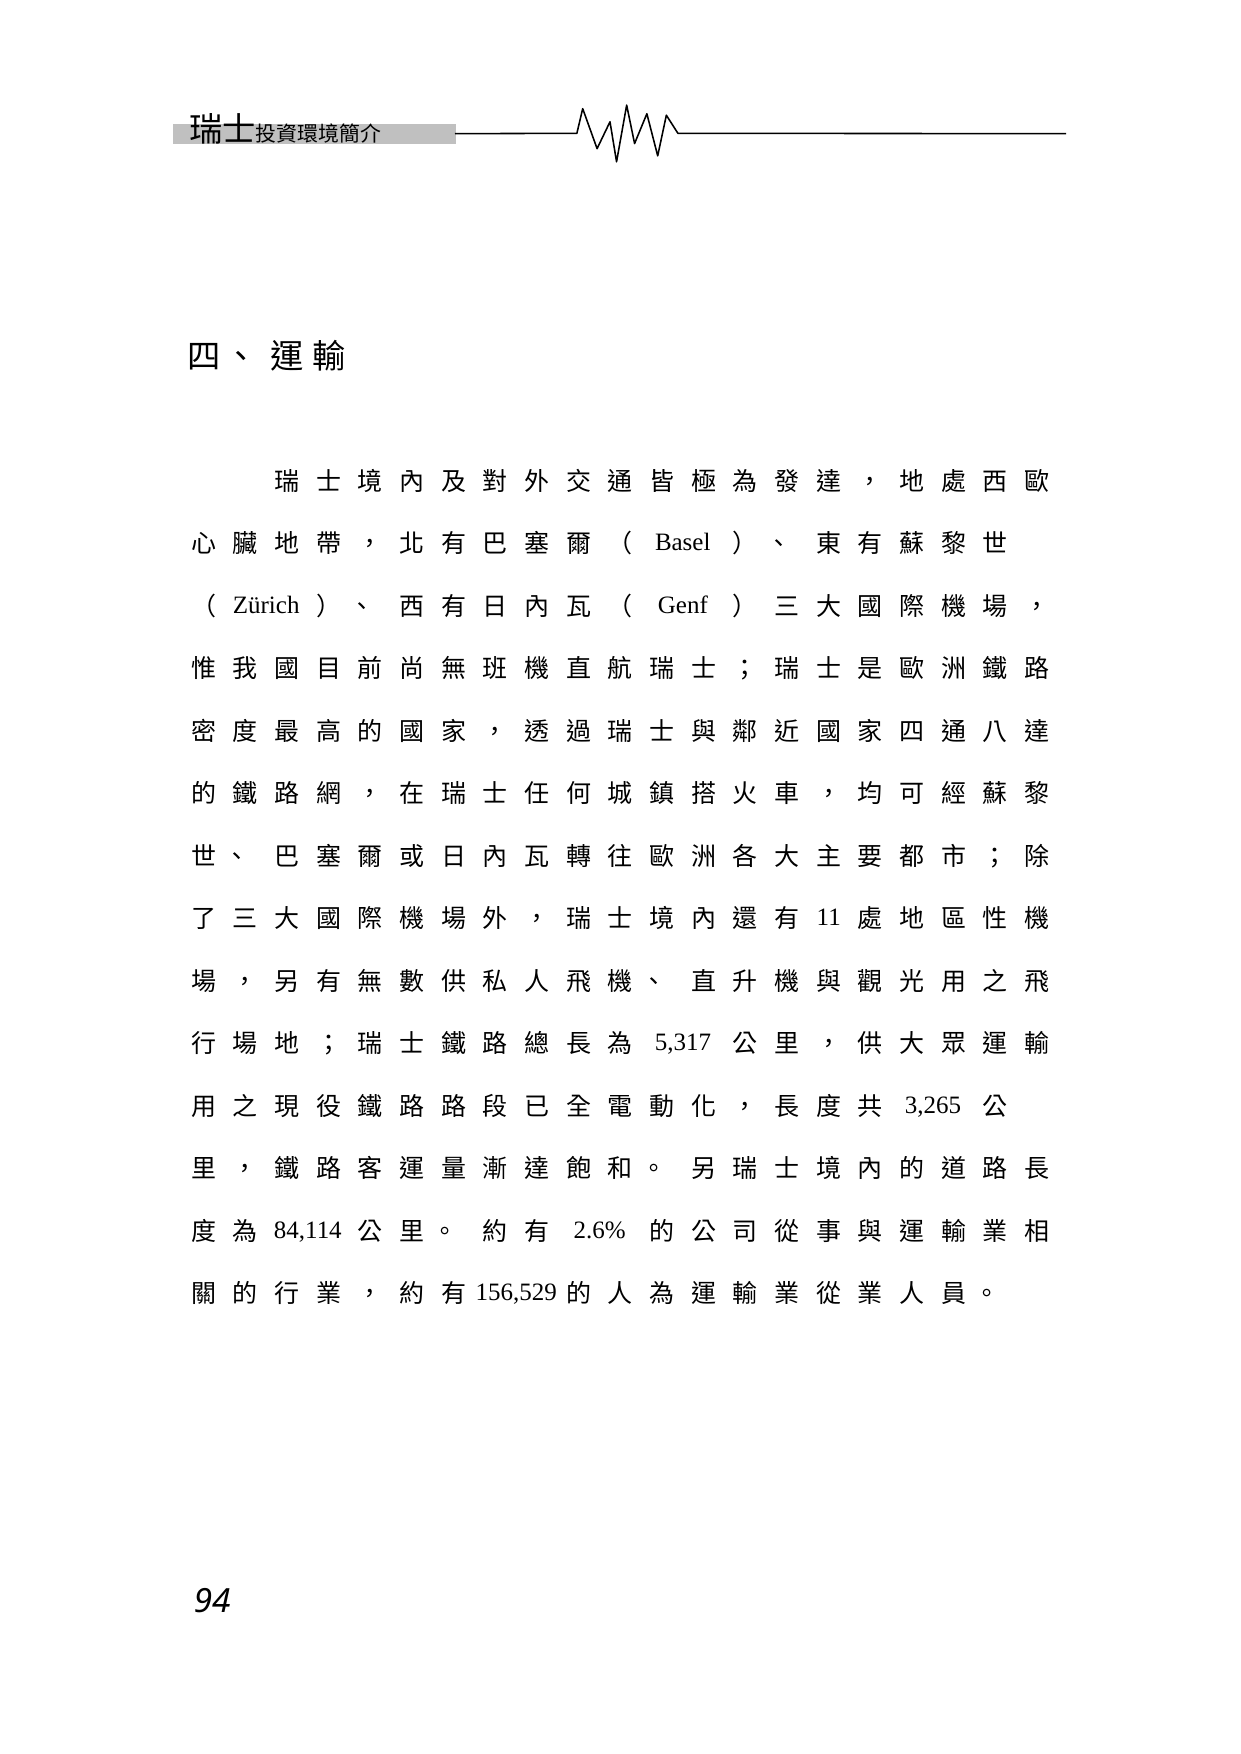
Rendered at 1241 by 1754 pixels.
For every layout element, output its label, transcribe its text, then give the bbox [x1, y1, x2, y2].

text 四、運輸 [183, 313, 1058, 375]
text 瑞士境內及對外交通皆極為發達，地處西歐心臟地帶，北有巴塞爾（Basel）、東有蘇黎世（Zürich）、西有日內瓦（Genf）三大國際機場，惟我國目前尚無班機直航瑞士；瑞士是歐洲鐵路密度最高的國家，透過瑞士與鄰近國家四通八達的鐵路網，在瑞士任何城鎮搭火車，均可經蘇黎世、巴塞爾或日內瓦轉往歐洲各大主要都市；除了三大國際機場外，瑞士境內還有11處地區性機場，另有無數供私人飛機、直升機與觀光用之飛行場地；瑞士鐵路總長為5,317公里，供大眾運輸用之現役鐵路路段已全電動化，長度共3,265公里，鐵路客運量漸達飽和。另瑞士境內的道路長度為84,114公里。約有2.6%的公司從事與運輸業相關的行業，約有156,529的人為運輸業從業人員。 [183, 438, 1058, 1313]
